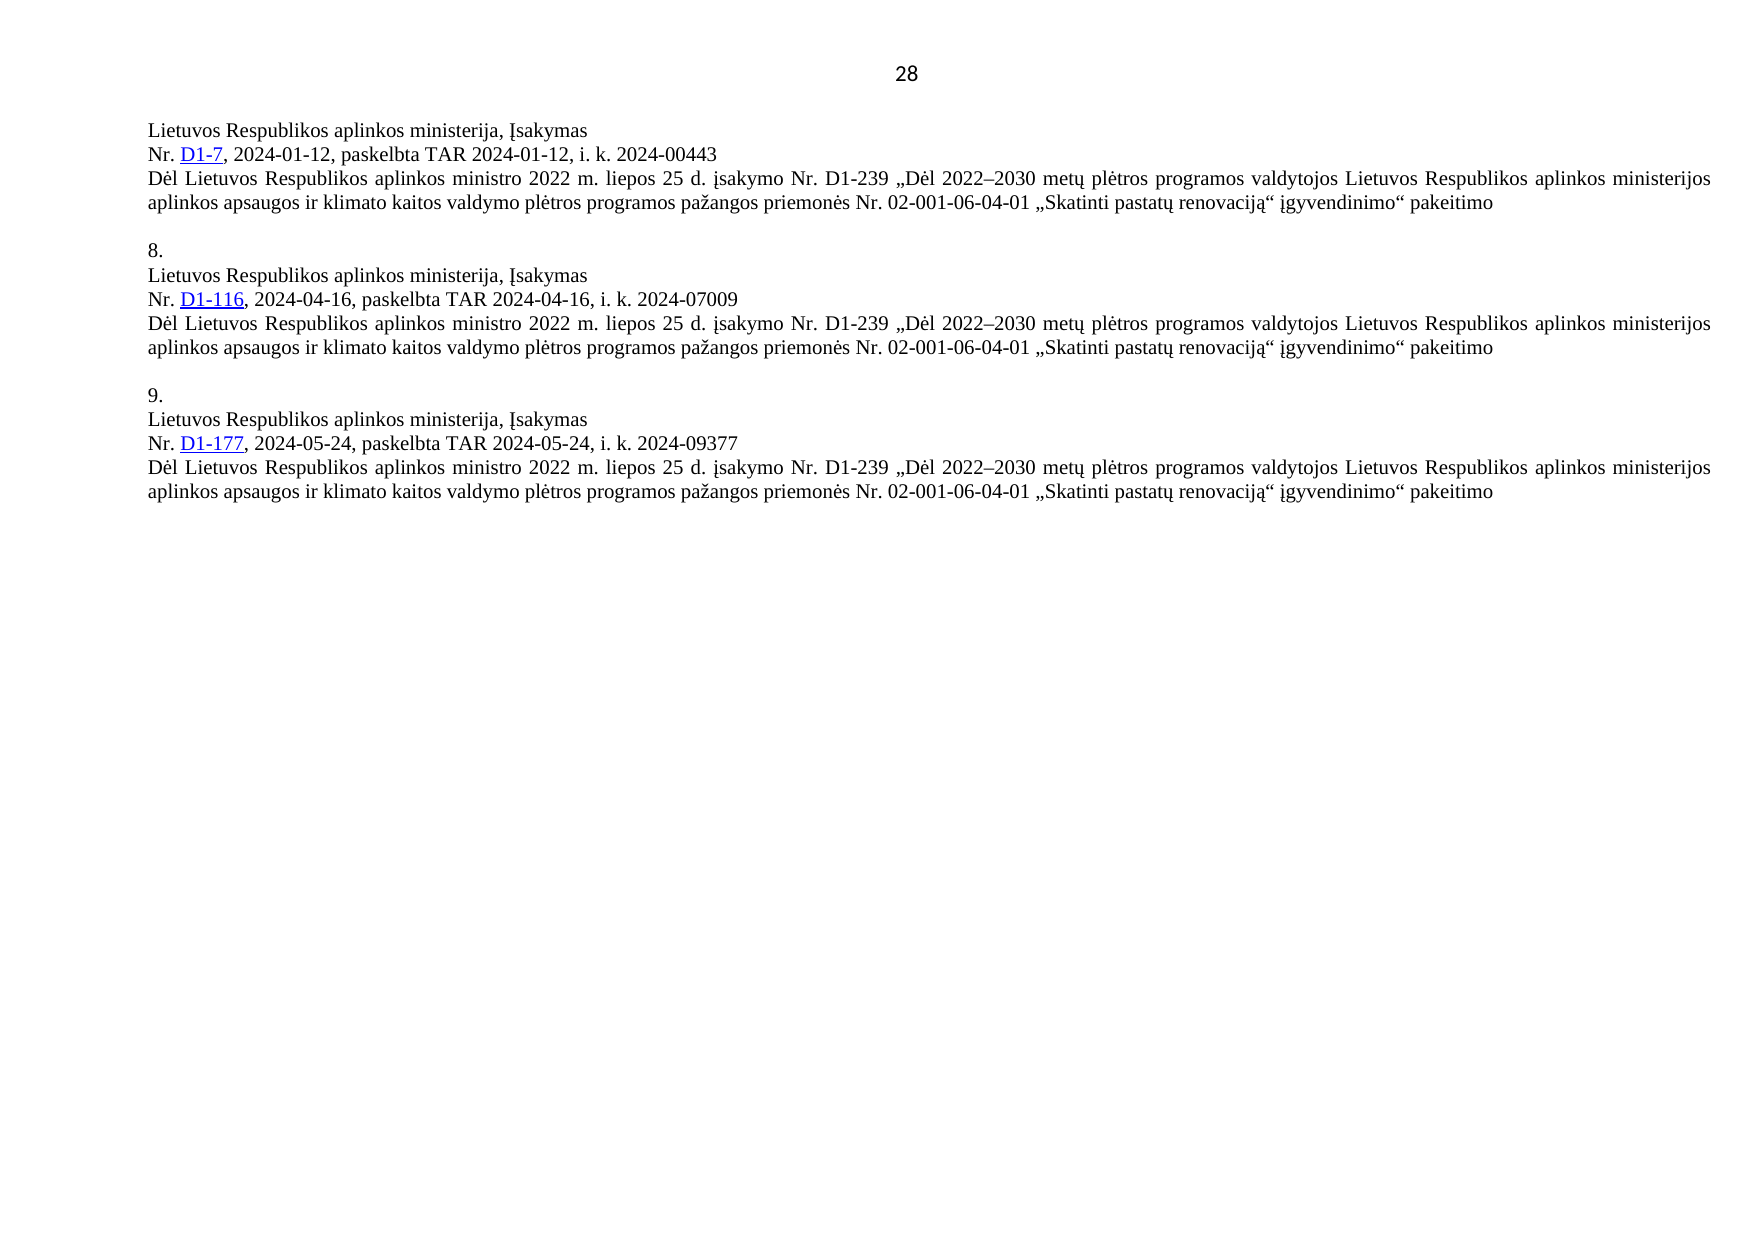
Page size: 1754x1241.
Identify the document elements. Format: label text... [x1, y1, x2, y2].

text Nr. D1-177, 2024-05-24, paskelbta TAR 2024-05-24, i. k. 2024-09377 [148, 431, 1713, 455]
text Dėl Lietuvos Respublikos aplinkos ministro 2022 m. liepos 25 d. įsakymo Nr. D1-239 „Dėl 2022–2030 metų plėtros programos valdytojos Lietuvos Respublikos aplinkos ministerijos aplinkos apsaugos ir klimato kaitos valdymo plėtros programos pažangos priemonės Nr. 02-001-06-04-01 „Skatinti pastatų renovaciją“ įgyvendinimo“ pakeitimo [148, 455, 1713, 503]
text Nr. D1-7, 2024-01-12, paskelbta TAR 2024-01-12, i. k. 2024-00443 [148, 142, 1713, 166]
text 9. [148, 383, 1713, 407]
text Dėl Lietuvos Respublikos aplinkos ministro 2022 m. liepos 25 d. įsakymo Nr. D1-239 „Dėl 2022–2030 metų plėtros programos valdytojos Lietuvos Respublikos aplinkos ministerijos aplinkos apsaugos ir klimato kaitos valdymo plėtros programos pažangos priemonės Nr. 02-001-06-04-01 „Skatinti pastatų renovaciją“ įgyvendinimo“ pakeitimo [148, 166, 1713, 214]
text Lietuvos Respublikos aplinkos ministerija, Įsakymas [148, 262, 1713, 287]
text 8. [148, 238, 1713, 262]
text Nr. D1-116, 2024-04-16, paskelbta TAR 2024-04-16, i. k. 2024-07009 [148, 287, 1713, 311]
text Lietuvos Respublikos aplinkos ministerija, Įsakymas [148, 118, 1713, 142]
text Lietuvos Respublikos aplinkos ministerija, Įsakymas [148, 407, 1713, 431]
text Dėl Lietuvos Respublikos aplinkos ministro 2022 m. liepos 25 d. įsakymo Nr. D1-239 „Dėl 2022–2030 metų plėtros programos valdytojos Lietuvos Respublikos aplinkos ministerijos aplinkos apsaugos ir klimato kaitos valdymo plėtros programos pažangos priemonės Nr. 02-001-06-04-01 „Skatinti pastatų renovaciją“ įgyvendinimo“ pakeitimo [148, 311, 1713, 359]
